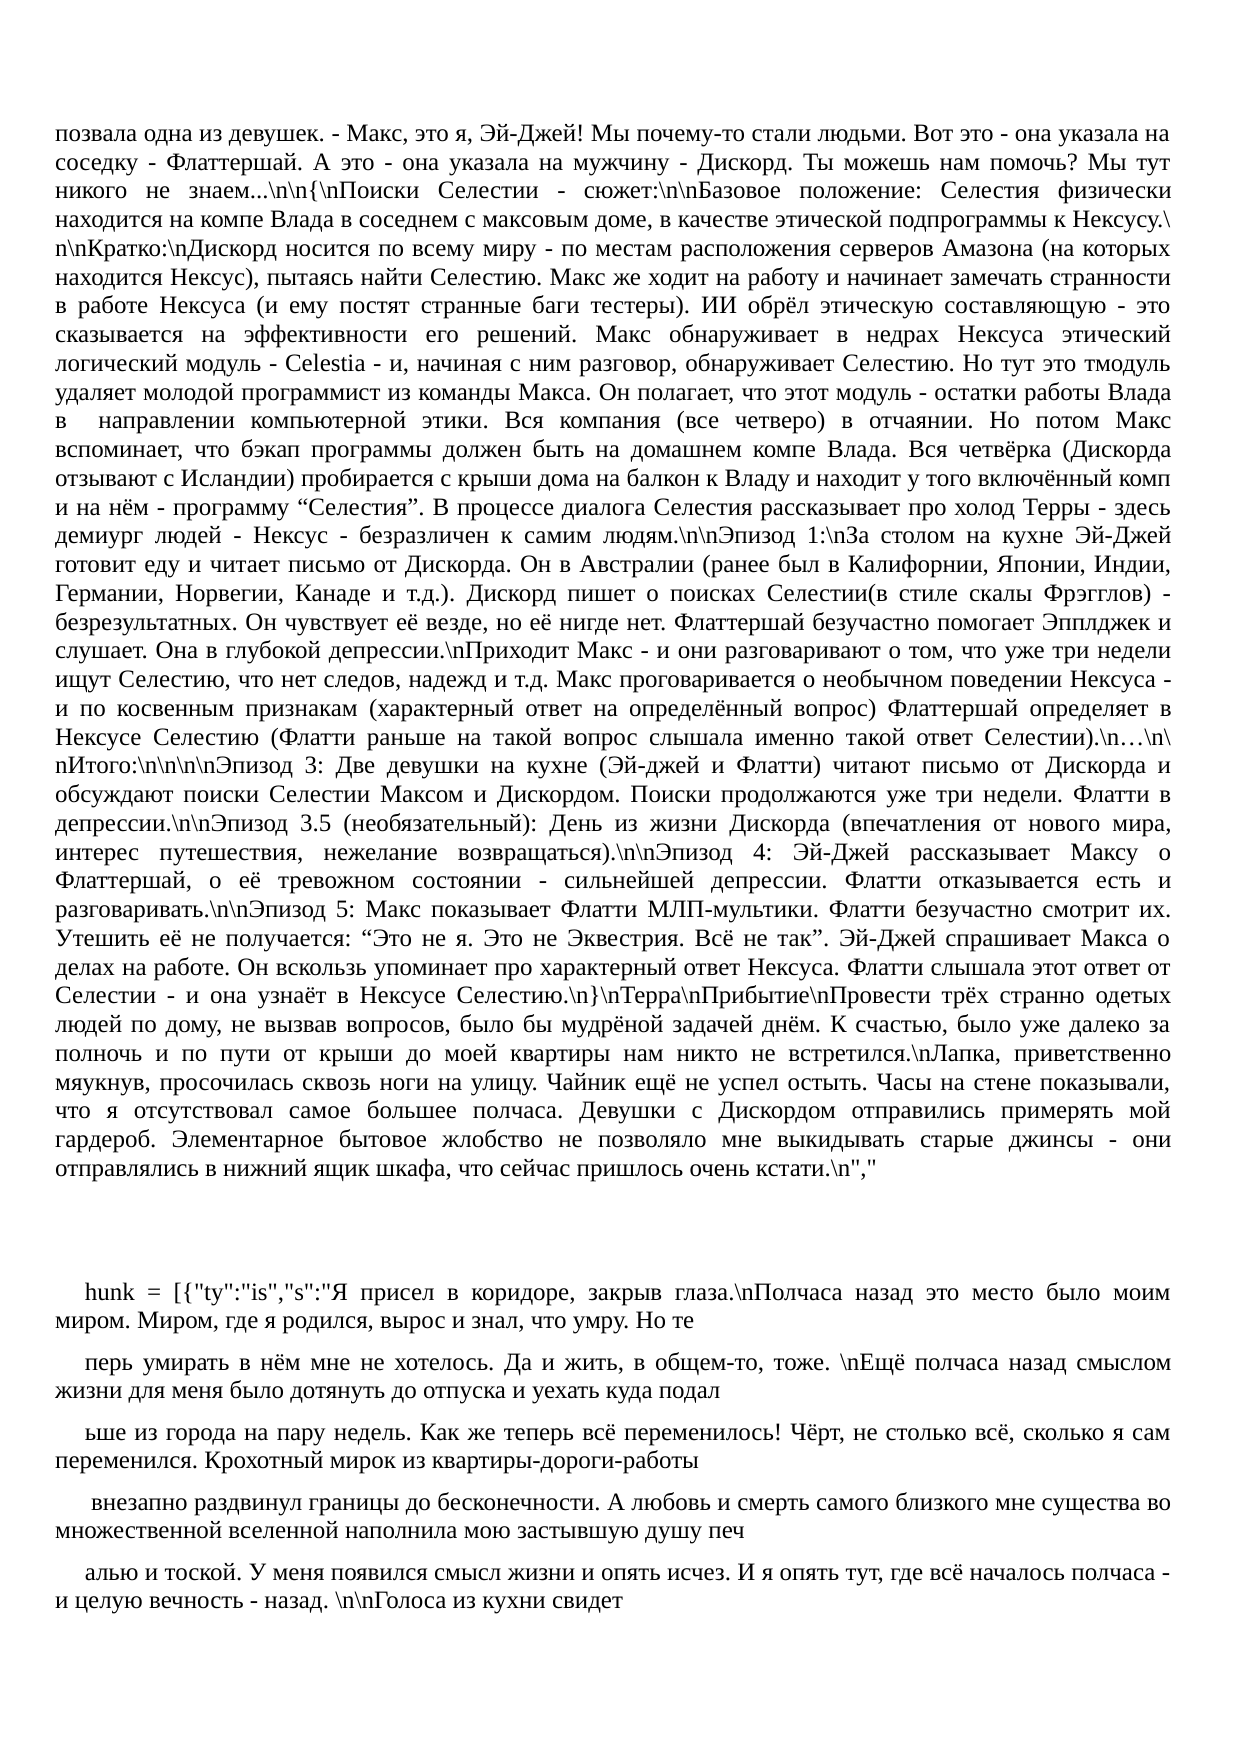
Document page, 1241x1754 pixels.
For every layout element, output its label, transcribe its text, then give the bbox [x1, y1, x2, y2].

text внезапно раздвинул границы до бесконечности. А любовь и смерть самого близкого мне существа во множественной вселенной наполнила мою застывшую душу печ [55, 1487, 1172, 1544]
text алью и тоской. У меня появился смысл жизни и опять исчез. И я опять тут, где всё началось полчаса - и целую вечность - назад. \n\nГолоса из кухни свидет [55, 1557, 1172, 1614]
text перь умирать в нём мне не хотелось. Да и жить, в общем-то, тоже. \nЕщё полчаса назад смыслом жизни для меня было дотянуть до отпуска и уехать куда подал [55, 1347, 1172, 1404]
text hunk = [{"ty":"is","s":"Я присел в коридоре, закрыв глаза.\nПолчаса назад это место было моим миром. Миром, где я родился, вырос и знал, что умру. Но те [55, 1277, 1172, 1334]
text ьше из города на пару недель. Как же теперь всё переменилось! Чёрт, не столько всё, сколько я сам переменился. Крохотный мирок из квартиры-дороги-работы [55, 1417, 1172, 1474]
text позвала одна из девушек. - Макс, это я, Эй-Джей! Мы почему-то стали людьми. Вот это - она указала на соседку - Флаттершай. А это - она указала на мужчину - Дискорд. Ты можешь нам помочь? Мы тут никого не знаем...\n\n{\nПоиски Селестии - сюжет:\n\nБазовое положение: Селестия физически находится на компе Влада в соседнем с максовым доме, в качестве этической подпрограммы к Нексусу.\n\nКратко:\nДискорд носится по всему миру - по местам расположения серверов Амазона (на которых находится Нексус), пытаясь найти Селестию. Макс же ходит на работу и начинает замечать странности в работе Нексуса (и ему постят странные баги тестеры). ИИ обрёл этическую составляющую - это сказывается на эффективности его решений. Макс обнаруживает в недрах Нексуса этический логический модуль - Celestia - и, начиная с ним разговор, обнаруживает Селестию. Но тут это тмодуль удаляет молодой программист из команды Макса. Он полагает, что этот модуль - остатки работы Влада в направлении компьютерной этики. Вся компания (все четверо) в отчаянии. Но потом Макс вспоминает, что бэкап программы должен быть на домашнем компе Влада. Вся четвёрка (Дискорда отзывают с Исландии) пробирается с крыши дома на балкон к Владу и находит у того включённый комп и на нём - программу “Селестия”. В процессе диалога Селестия рассказывает про холод Терры - здесь демиург людей - Нексус - безразличен к самим людям.\n\nЭпизод 1:\nЗа столом на кухне Эй-Джей готовит еду и читает письмо от Дискорда. Он в Австралии (ранее был в Калифорнии, Японии, Индии, Германии, Норвегии, Канаде и т.д.). Дискорд пишет о поисках Селестии(в стиле скалы Фрэгглов) - безрезультатных. Он чувствует её везде, но её нигде нет. Флаттершай безучастно помогает Эпплджек и слушает. Она в глубокой депрессии.\nПриходит Макс - и они разговаривают о том, что уже три недели ищут Селестию, что нет следов, надежд и т.д. Макс проговаривается о необычном поведении Нексуса - и по косвенным признакам (характерный ответ на определённый вопрос) Флаттершай определяет в Нексусе Селестию (Флатти раньше на такой вопрос слышала именно такой ответ Селестии).\n…\n\nИтого:\n\n\n\nЭпизод 3: Две девушки на кухне (Эй-джей и Флатти) читают письмо от Дискорда и обсуждают поиски Селестии Максом и Дискордом. Поиски продолжаются уже три недели. Флатти в депрессии.\n\nЭпизод 3.5 (необязательный): День из жизни Дискорда (впечатления от нового мира, интерес путешествия, нежелание возвращаться).\n\nЭпизод 4: Эй-Джей рассказывает Максу о Флаттершай, о её тревожном состоянии - сильнейшей депрессии. Флатти отказывается есть и разговаривать.\n\nЭпизод 5: Макс показывает Флатти МЛП-мультики. Флатти безучастно смотрит их. Утешить её не получается: “Это не я. Это не Эквестрия. Всё не так”. Эй-Джей спрашивает Макса о делах на работе. Он вскользь упоминает про характерный ответ Нексуса. Флатти слышала этот ответ от Селестии - и она узнаёт в Нексусе Селестию.\n}\nТерра\nПрибытие\nПровести трёх странно одетых людей по дому, не вызвав вопросов, было бы мудрёной задачей днём. К счастью, было уже далеко за полночь и по пути от крыши до моей квартиры нам никто не встретился.\nЛапка, приветственно мяукнув, просочилась сквозь ноги на улицу. Чайник ещё не успел остыть. Часы на стене показывали, что я отсутствовал самое большее полчаса. Девушки с Дискордом отправились примерять мой гардероб. Элементарное бытовое жлобство не позволяло мне выкидывать старые джинсы - они отправлялись в нижний ящик шкафа, что сейчас пришлось очень кстати.\n"," [55, 118, 1172, 1182]
